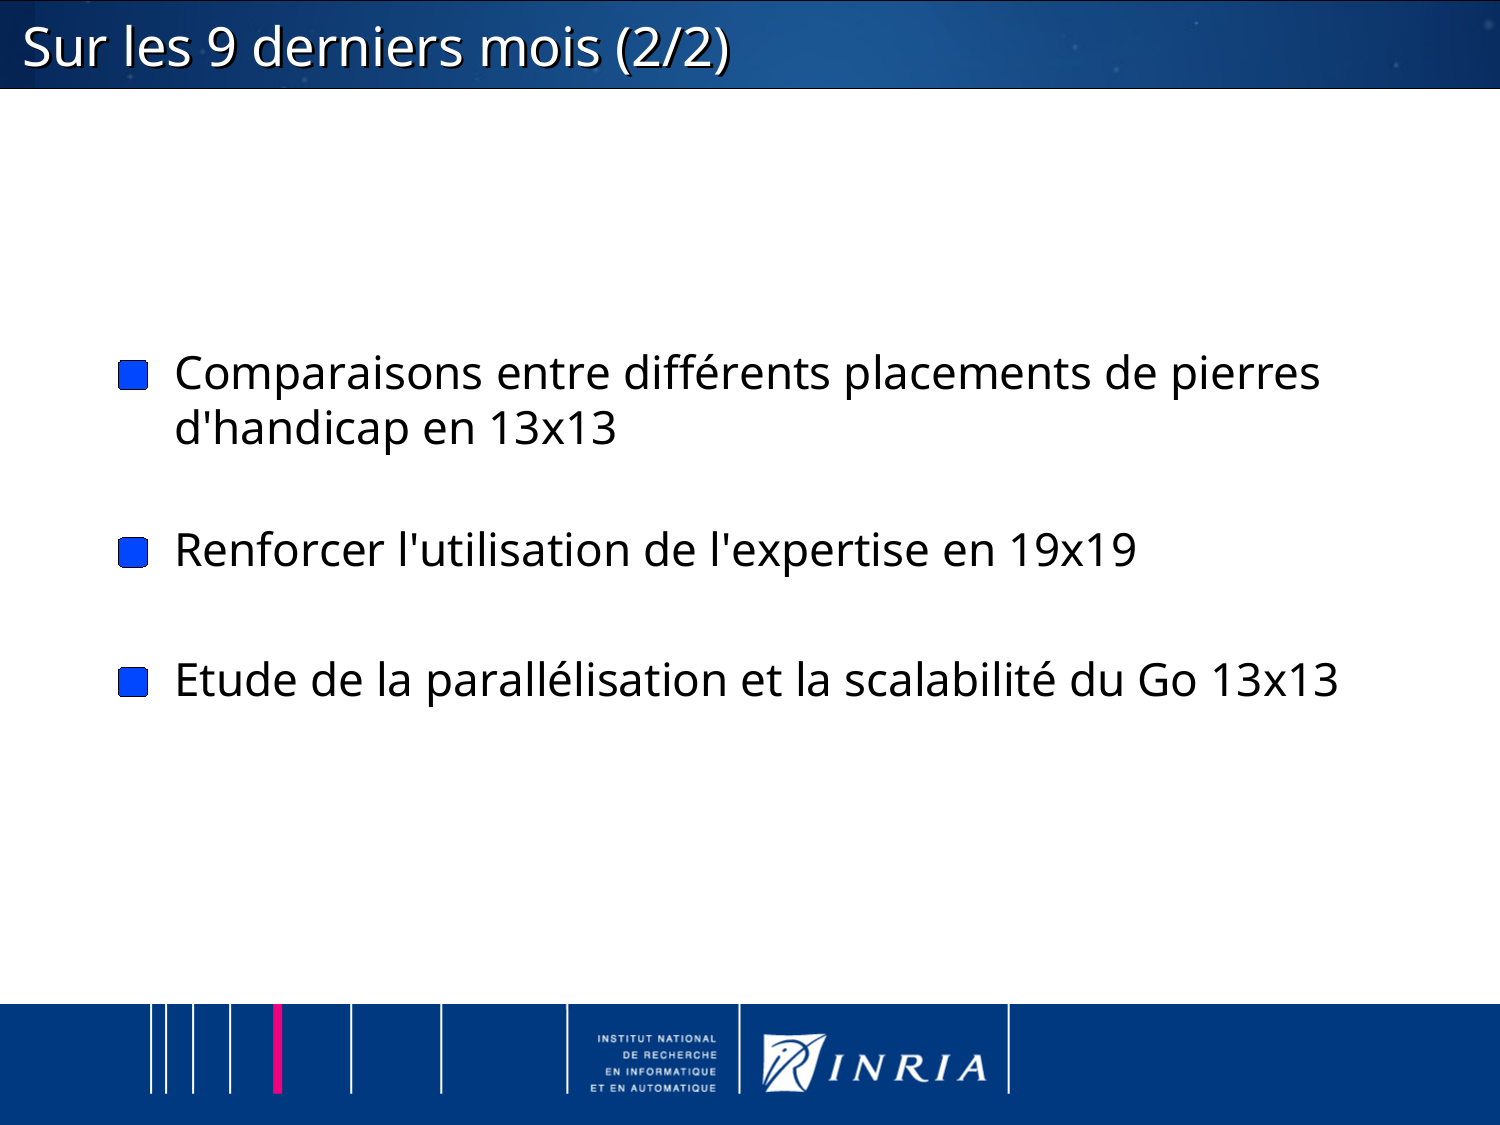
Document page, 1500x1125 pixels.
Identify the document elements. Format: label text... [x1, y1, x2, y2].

text_box Etude de la parallélisation et la scalabilité du Go 13x13 [159, 643, 1418, 714]
text_box [118, 667, 148, 697]
picture [0, 1004, 1500, 1125]
text_box Sur les 9 derniers mois (2/2) [0, 0, 1500, 89]
text_box Renforcer l'utilisation de l'expertise en 19x19 [159, 513, 1418, 584]
text_box Comparaisons entre différents placements de pierres d'handicap en 13x13 [159, 336, 1418, 462]
text_box [118, 537, 148, 568]
text_box [118, 360, 148, 390]
